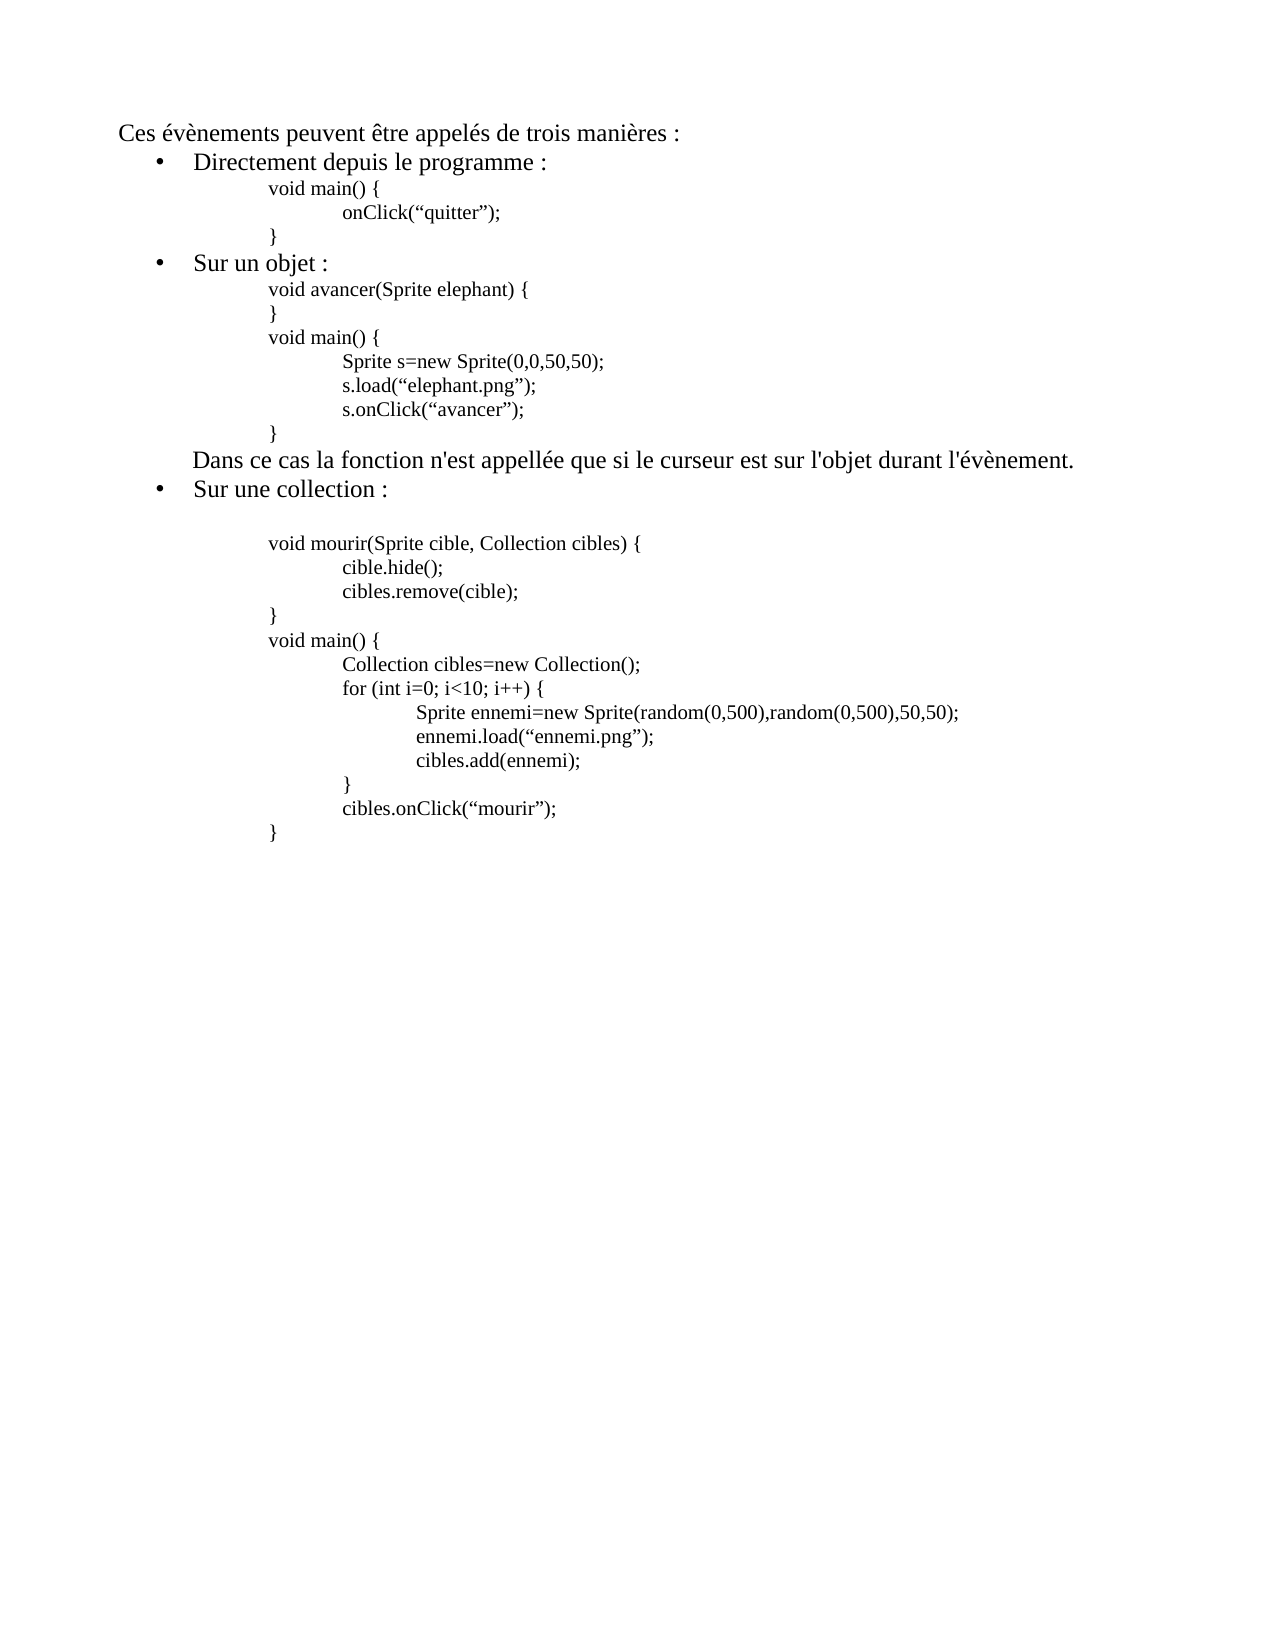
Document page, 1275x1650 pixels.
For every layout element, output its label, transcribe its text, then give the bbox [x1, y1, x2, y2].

text void main() { [268, 176, 1157, 200]
text for (int i=0; i<10; i++) { [268, 676, 1157, 700]
text ennemi.load(“ennemi.png”); [268, 724, 1157, 748]
text s.onClick(“avancer”); [268, 397, 1157, 421]
text void avancer(Sprite elephant) { [268, 277, 1157, 301]
text } [268, 603, 1157, 627]
text Dans ce cas la fonction n'est appellée que si le curseur est sur l'objet durant l'évènement. [118, 445, 1157, 474]
text void mourir(Sprite cible, Collection cibles) { [268, 531, 1157, 555]
text Sprite s=new Sprite(0,0,50,50); [268, 349, 1157, 373]
text } [268, 820, 1157, 844]
list Sur une collection : [156, 474, 1157, 502]
text void main() { [268, 627, 1157, 652]
text } [268, 772, 1157, 796]
text cibles.remove(cible); [268, 579, 1157, 603]
text Ces évènements peuvent être appelés de trois manières : [118, 118, 1157, 147]
list Sur un objet : [156, 248, 1157, 277]
text void main() { [268, 325, 1157, 349]
text } [268, 421, 1157, 445]
text } [268, 224, 1157, 248]
text } [268, 301, 1157, 325]
text Sprite ennemi=new Sprite(random(0,500),random(0,500),50,50); [268, 700, 1157, 724]
text cibles.onClick(“mourir”); [268, 796, 1157, 820]
text s.load(“elephant.png”); [268, 373, 1157, 397]
text cibles.add(ennemi); [268, 748, 1157, 772]
text Collection cibles=new Collection(); [268, 652, 1157, 676]
list Directement depuis le programme : [156, 147, 1157, 176]
text onClick(“quitter”); [268, 200, 1157, 224]
text cible.hide(); [268, 555, 1157, 579]
